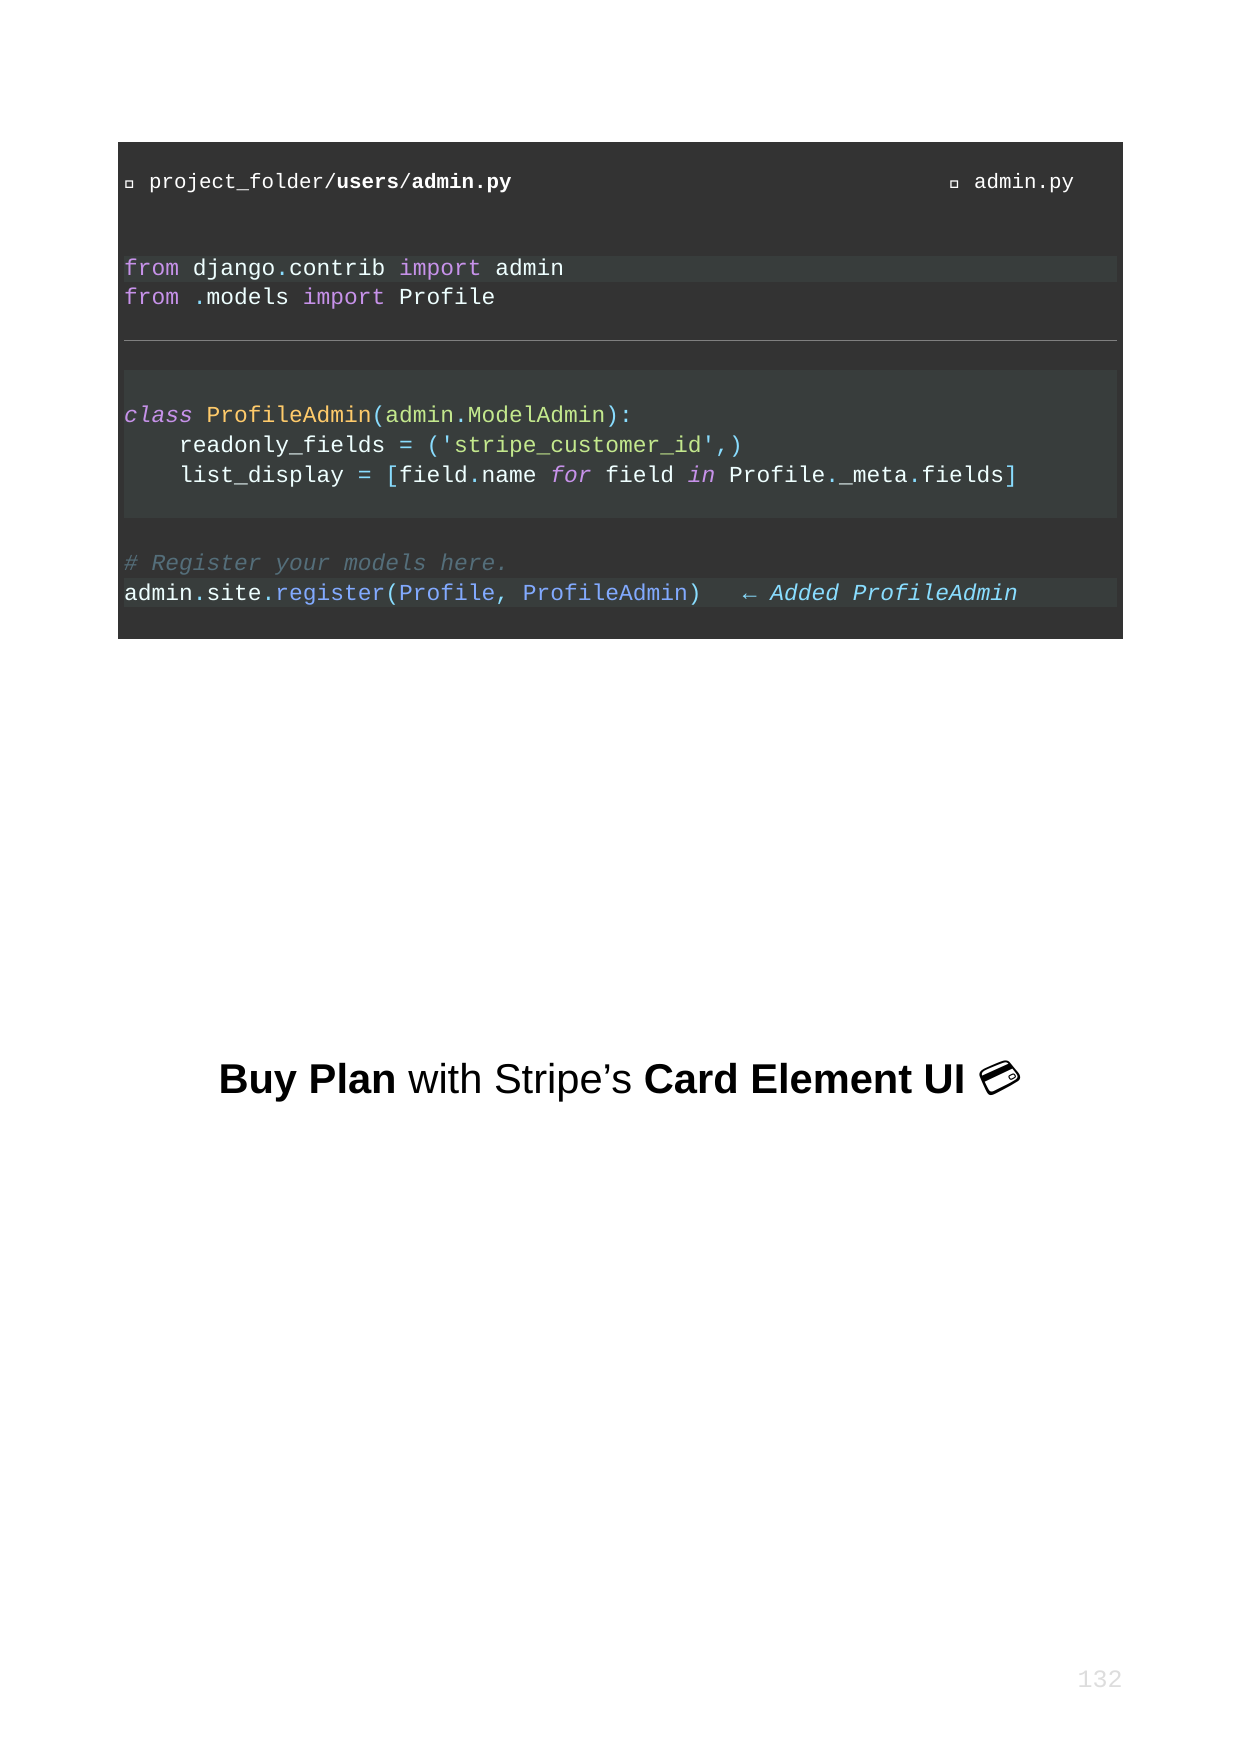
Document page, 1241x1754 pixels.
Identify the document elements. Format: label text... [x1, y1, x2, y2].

table_header 📝 project_folder/users/admin.py 🐍 admin.py [118, 142, 1123, 224]
table_cell from django.contrib import admin from .models import Profile class ProfileAdmin(admin.ModelAdmin): readonly_fields = ('stripe_customer_id',) list_display = [field.name for field in Profile._meta.fields] # Register your models here. admin.site.register(Profile, ProfileAdmin) ← Added ProfileAdmin [118, 224, 1123, 639]
subtitle Buy Plan with Stripe’s Card Element UI 💳 [118, 1054, 1122, 1102]
